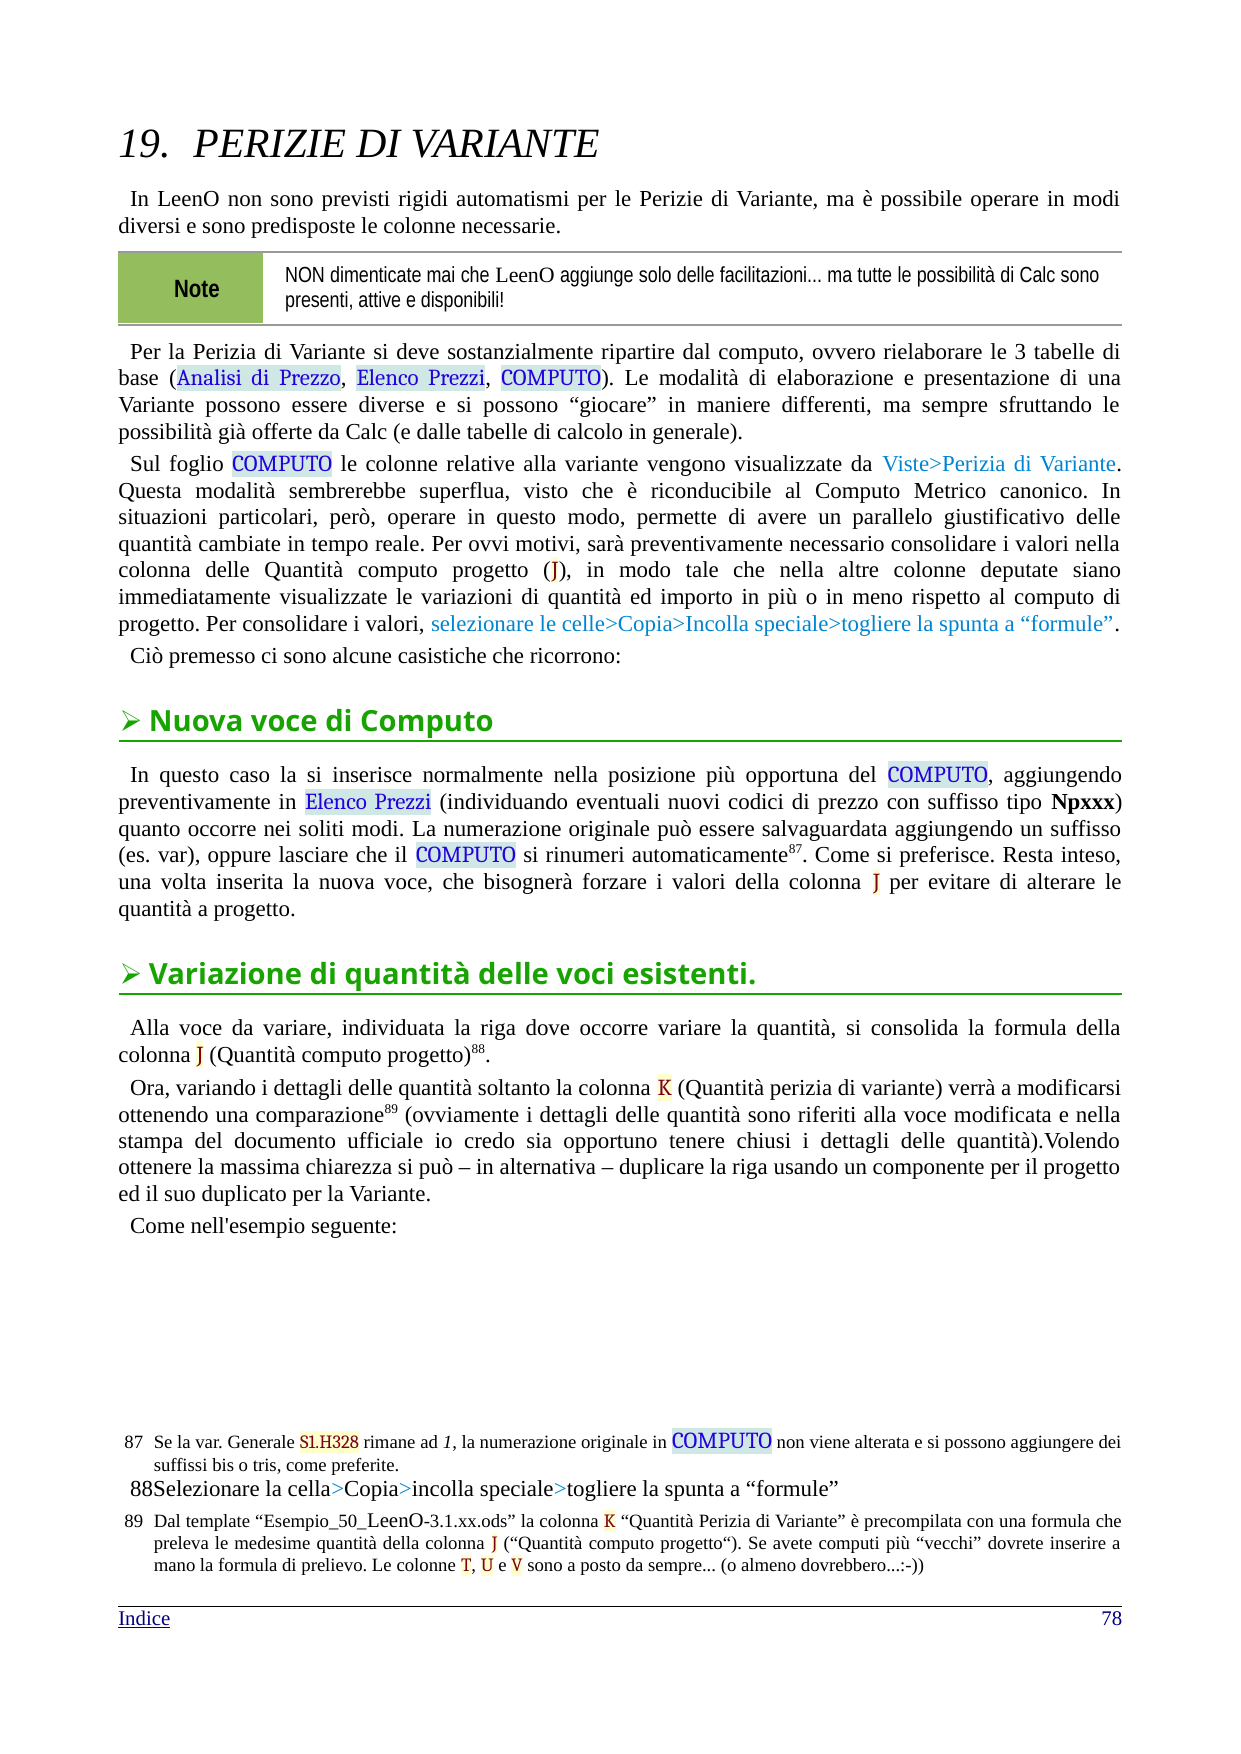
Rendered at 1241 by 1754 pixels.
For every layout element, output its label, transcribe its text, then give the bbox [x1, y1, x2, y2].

subtitle PERIZIE DI VARIANTE [118, 118, 1122, 166]
subtitle Nuova voce di Computo [119, 700, 1122, 740]
subtitle Variazione di quantità delle voci esistenti. [119, 954, 1122, 993]
table_header NON dimenticate mai che LeenO aggiunge solo delle facilitazioni... ma tutte le possibilità di Calc sono presenti, attive e disponibili! [264, 253, 1122, 323]
text Se la var. Generale S1.H328 rimane ad 1, la numerazione originale in COMPUTO non viene alterata e si possono aggiungere dei suffissi bis o tris, come preferite. [124, 1427, 1122, 1475]
text Alla voce da variare, individuata la riga dove occorre variare la quantità, si consolida la formula della colonna J (Quantità computo progetto). [118, 1014, 1122, 1068]
text Come nell'esempio seguente: [118, 1212, 1122, 1238]
table_header Note [118, 253, 263, 323]
text Selezionare la cella>Copia>incolla speciale>togliere la spunta a “formule” [118, 1475, 1122, 1502]
text Ciò premesso ci sono alcune casistiche che ricorrono: [118, 642, 1122, 668]
text Ora, variando i dettagli delle quantità soltanto la colonna K (Quantità perizia di variante) verrà a modificarsi ottenendo una comparazione (ovviamente i dettagli delle quantità sono riferiti alla voce modificata e nella stampa del documento ufficiale io credo sia opportuno tenere chiusi i dettagli delle quantità).Volendo ottenere la massima chiarezza si può – in alternativa – duplicare la riga usando un componente per il progetto ed il suo duplicato per la Variante. [118, 1074, 1122, 1206]
text In questo caso la si inserisce normalmente nella posizione più opportuna del COMPUTO, aggiungendo preventivamente in Elenco Prezzi (individuando eventuali nuovi codici di prezzo con suffisso tipo Npxxx) quanto occorre nei soliti modi. La numerazione originale può essere salvaguardata aggiungendo un suffisso (es. var), oppure lasciare che il COMPUTO si rinumeri automaticamente. Come si preferisce. Resta inteso, una volta inserita la nuova voce, che bisognerà forzare i valori della colonna J per evitare di alterare le quantità a progetto. [118, 761, 1122, 922]
text In LeenO non sono previsti rigidi automatismi per le Perizie di Variante, ma è possibile operare in modi diversi e sono predisposte le colonne necessarie. [118, 186, 1122, 238]
text Per la Perizia di Variante si deve sostanzialmente ripartire dal computo, ovvero rielaborare le 3 tabelle di base (Analisi di Prezzo, Elenco Prezzi, COMPUTO). Le modalità di elaborazione e presentazione di una Variante possono essere diverse e si possono “giocare” in maniere differenti, ma sempre sfruttando le possibilità già offerte da Calc (e dalle tabelle di calcolo in generale). [118, 338, 1122, 444]
text Dal template “Esempio_50_LeenO-3.1.xx.ods” la colonna K “Quantità Perizia di Variante” è precompilata con una formula che preleva le medesime quantità della colonna J (“Quantità computo progetto“). Se avete computi più “vecchi” dovrete inserire a mano la formula di prelievo. Le colonne T, U e V sono a posto da sempre... (o almeno dovrebbero...:-)) [124, 1508, 1122, 1576]
text Sul foglio COMPUTO le colonne relative alla variante vengono visualizzate da Viste>Perizia di Variante. Questa modalità sembrerebbe superflua, visto che è riconducibile al Computo Metrico canonico. In situazioni particolari, però, operare in questo modo, permette di avere un parallelo giustificativo delle quantità cambiate in tempo reale. Per ovvi motivi, sarà preventivamente necessario consolidare i valori nella colonna delle Quantità computo progetto (J), in modo tale che nella altre colonne deputate siano immediatamente visualizzate le variazioni di quantità ed importo in più o in meno rispetto al computo di progetto. Per consolidare i valori, selezionare le celle>Copia>Incolla speciale>togliere la spunta a “formule”. [118, 450, 1122, 636]
